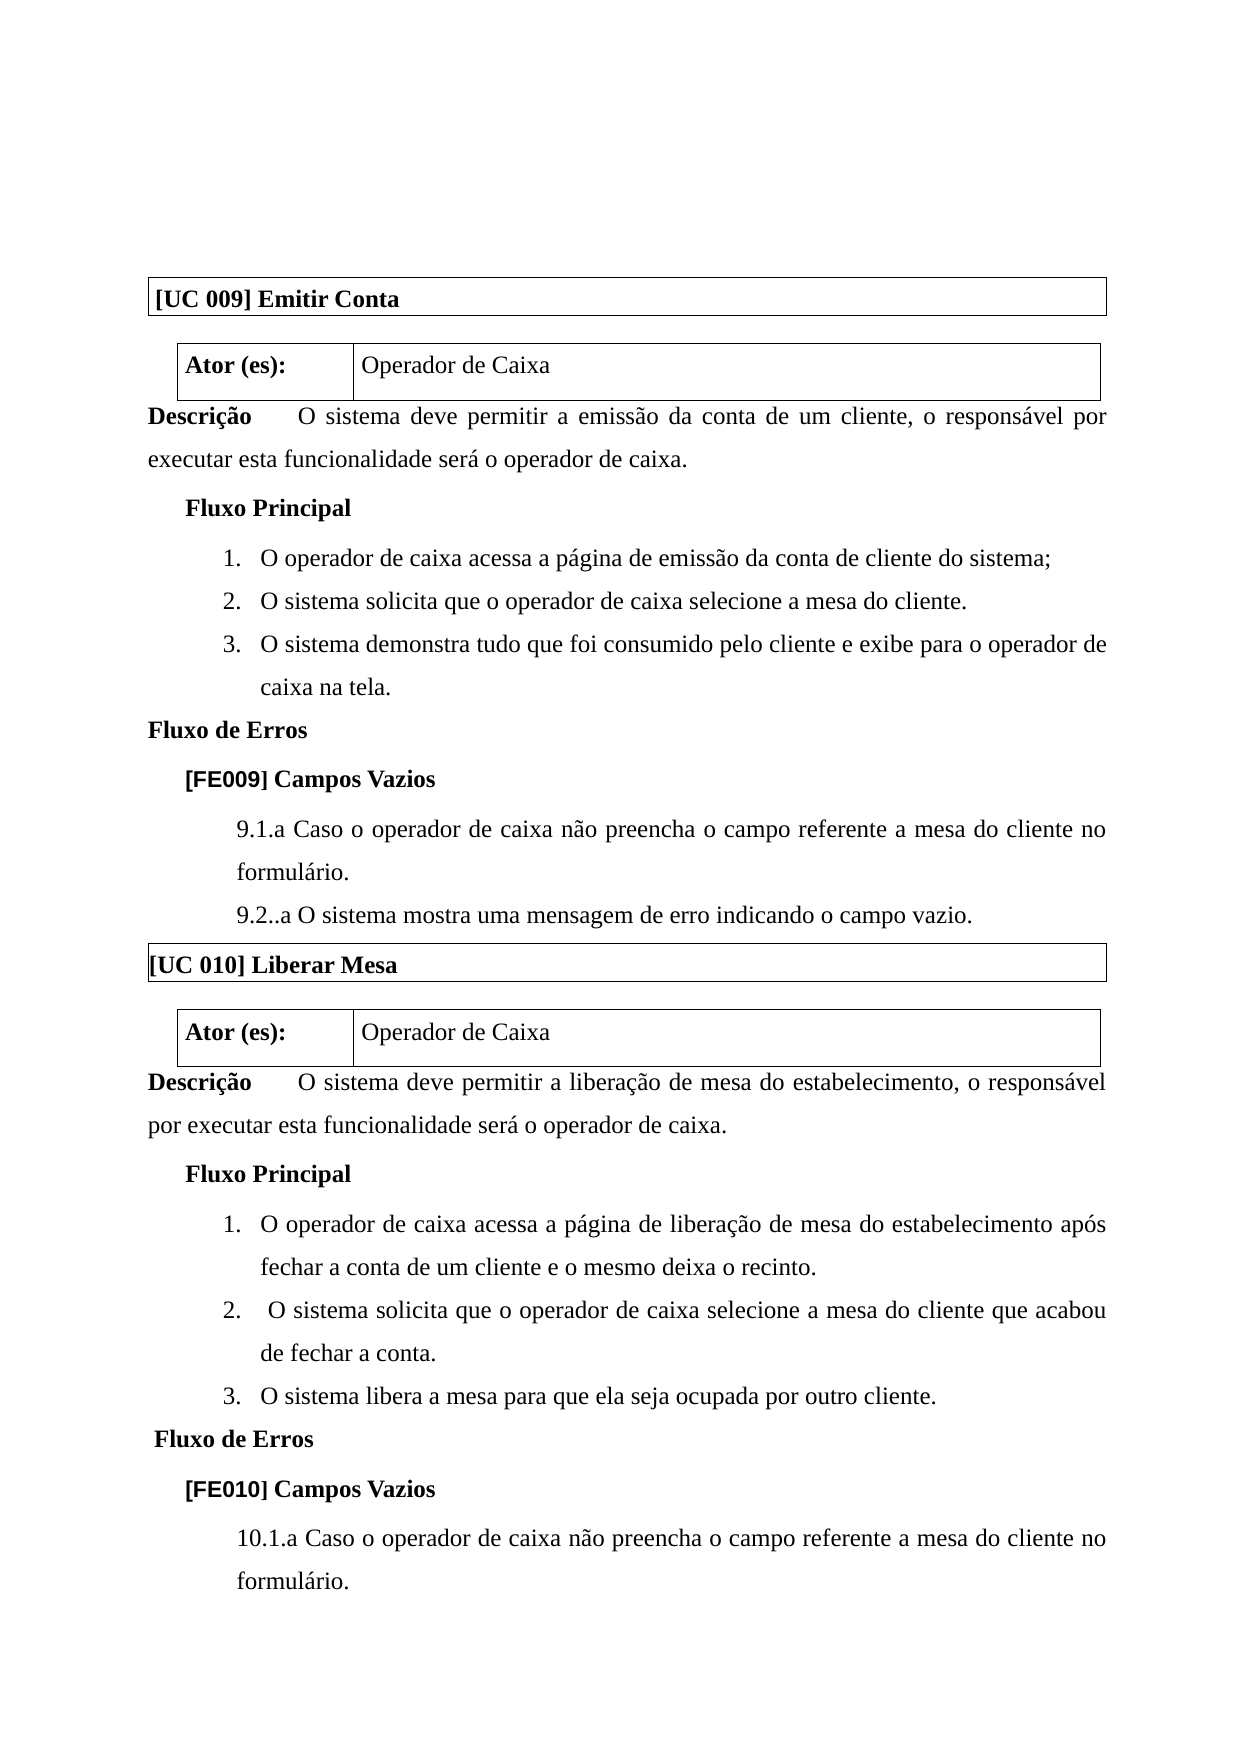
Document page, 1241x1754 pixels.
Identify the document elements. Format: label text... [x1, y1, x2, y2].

text [FE009] Campos Vazios [185, 764, 1107, 793]
text 9.2..a O sistema mostra uma mensagem de erro indicando o campo vazio. [236, 900, 1107, 929]
text [UC 010] Liberar Mesa [149, 944, 1106, 981]
text 10.1.a Caso o operador de caixa não preencha o campo referente a mesa do cliente no formulário. [236, 1523, 1107, 1595]
text Fluxo de Erros [148, 1424, 1107, 1453]
table_header Operador de Caixa [354, 1010, 1100, 1066]
text 9.1.a Caso o operador de caixa não preencha o campo referente a mesa do cliente no formulário. [236, 814, 1107, 886]
text Fluxo de Erros [148, 715, 1107, 744]
list O operador de caixa acessa a página de liberação de mesa do estabelecimento após fechar a conta de um cliente e o mesmo deixa o recinto. [223, 1209, 1107, 1281]
text Descrição O sistema deve permitir a emissão da conta de um cliente, o responsável por executar esta funcionalidade será o operador de caixa. [148, 401, 1107, 473]
list O sistema solicita que o operador de caixa selecione a mesa do cliente. [223, 586, 1107, 614]
text Descrição O sistema deve permitir a liberação de mesa do estabelecimento, o responsável por executar esta funcionalidade será o operador de caixa. [148, 1067, 1107, 1139]
table_header Ator (es): [178, 344, 353, 400]
text [FE010] Campos Vazios [185, 1474, 1107, 1502]
list O sistema libera a mesa para que ela seja ocupada por outro cliente. [223, 1381, 1107, 1410]
text Fluxo Principal [185, 493, 1107, 522]
list O sistema solicita que o operador de caixa selecione a mesa do cliente que acabou de fechar a conta. [223, 1295, 1107, 1367]
table_header Ator (es): [178, 1010, 353, 1066]
text Fluxo Principal [185, 1159, 1107, 1188]
text [UC 009] Emitir Conta [149, 278, 1106, 315]
table_header Operador de Caixa [354, 344, 1100, 400]
list O operador de caixa acessa a página de emissão da conta de cliente do sistema; [223, 543, 1107, 571]
list O sistema demonstra tudo que foi consumido pelo cliente e exibe para o operador de caixa na tela. [223, 629, 1107, 701]
